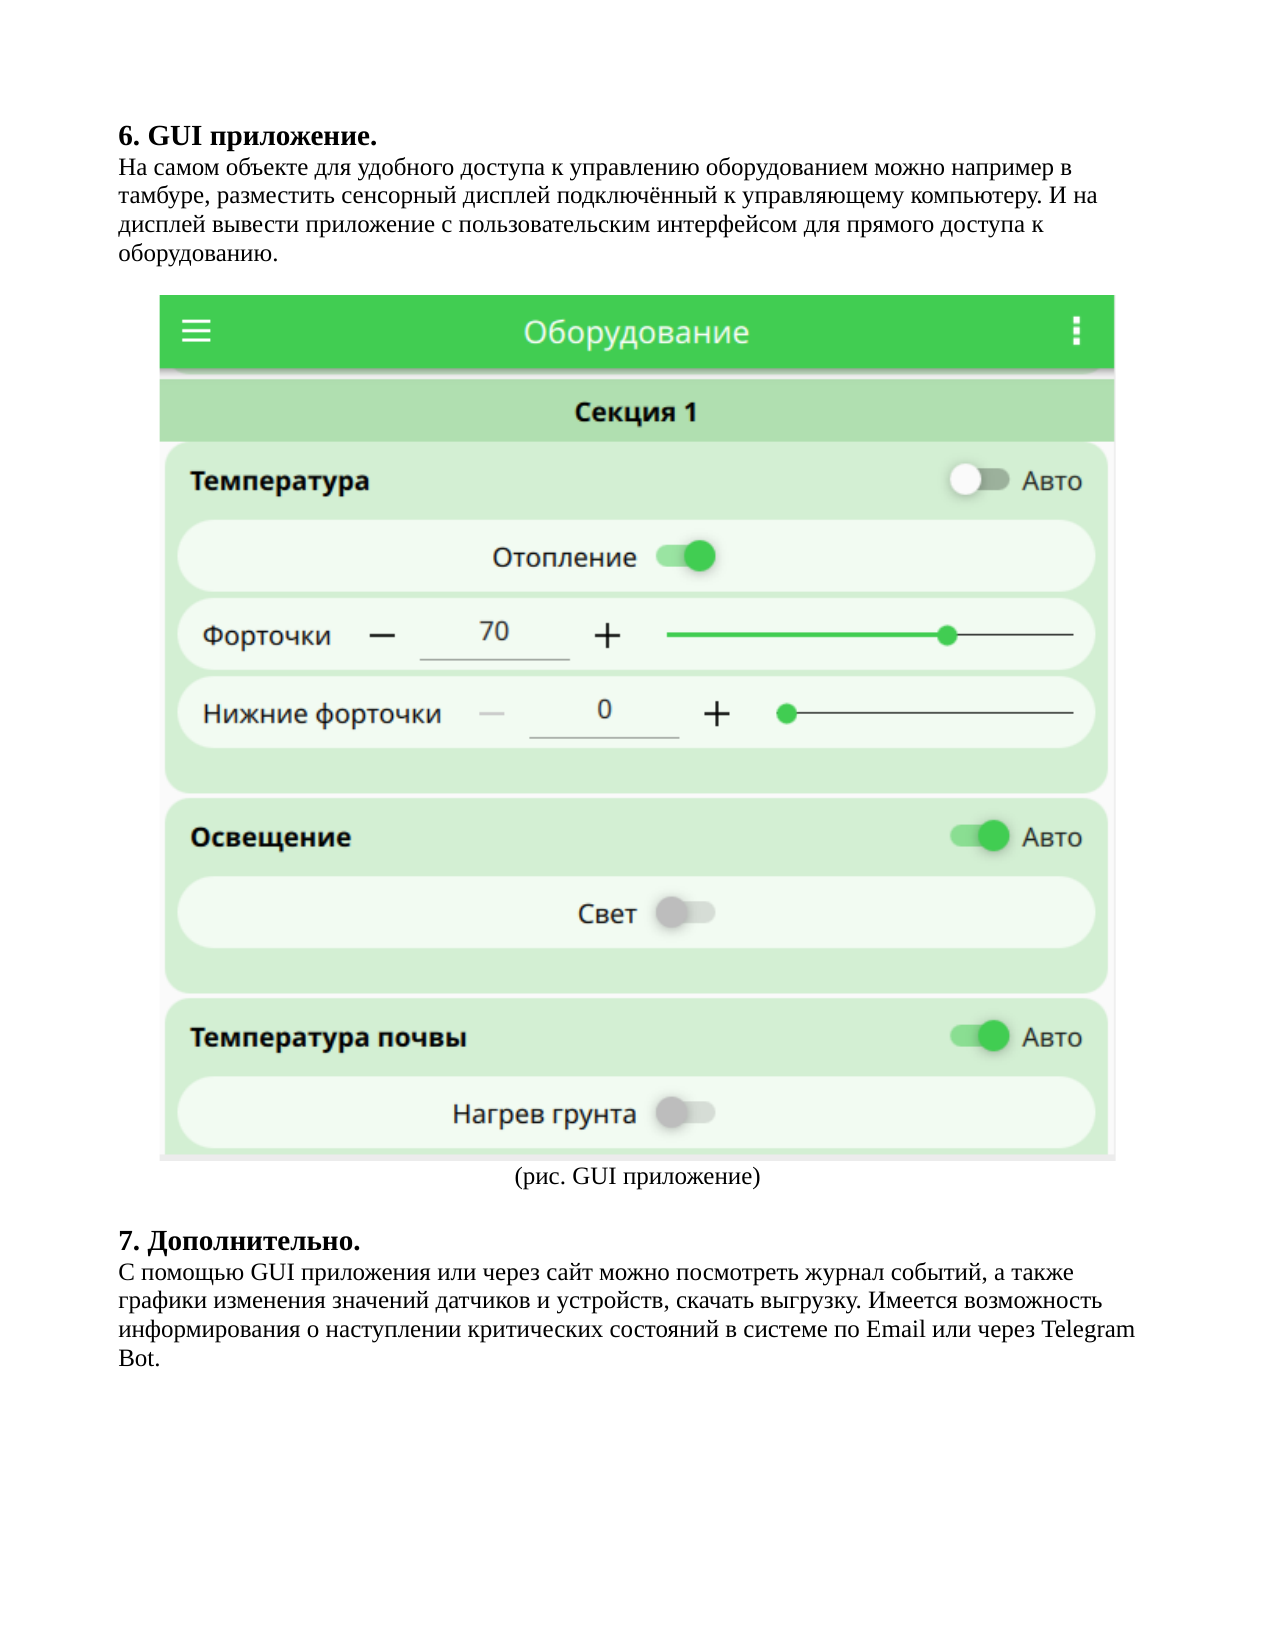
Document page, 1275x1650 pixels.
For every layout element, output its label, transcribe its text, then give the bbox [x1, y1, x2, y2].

text (рис. GUI приложение) [118, 1161, 1157, 1190]
text 6. GUI приложение. [118, 118, 1157, 152]
picture [159, 295, 1116, 1161]
text С помощью GUI приложения или через сайт можно посмотреть журнал событий, а также графики изменения значений датчиков и устройств, скачать выгрузку. Имеется возможность информирования о наступлении критических состояний в системе по Email или через Telegram Bot. [118, 1257, 1157, 1372]
text 7. Дополнительно. [118, 1223, 1157, 1257]
text На самом объекте для удобного доступа к управлению оборудованием можно например в тамбуре, разместить сенсорный дисплей подключённый к управляющему компьютеру. И на дисплей вывести приложение с пользовательским интерфейсом для прямого доступа к оборудованию. [118, 152, 1157, 267]
